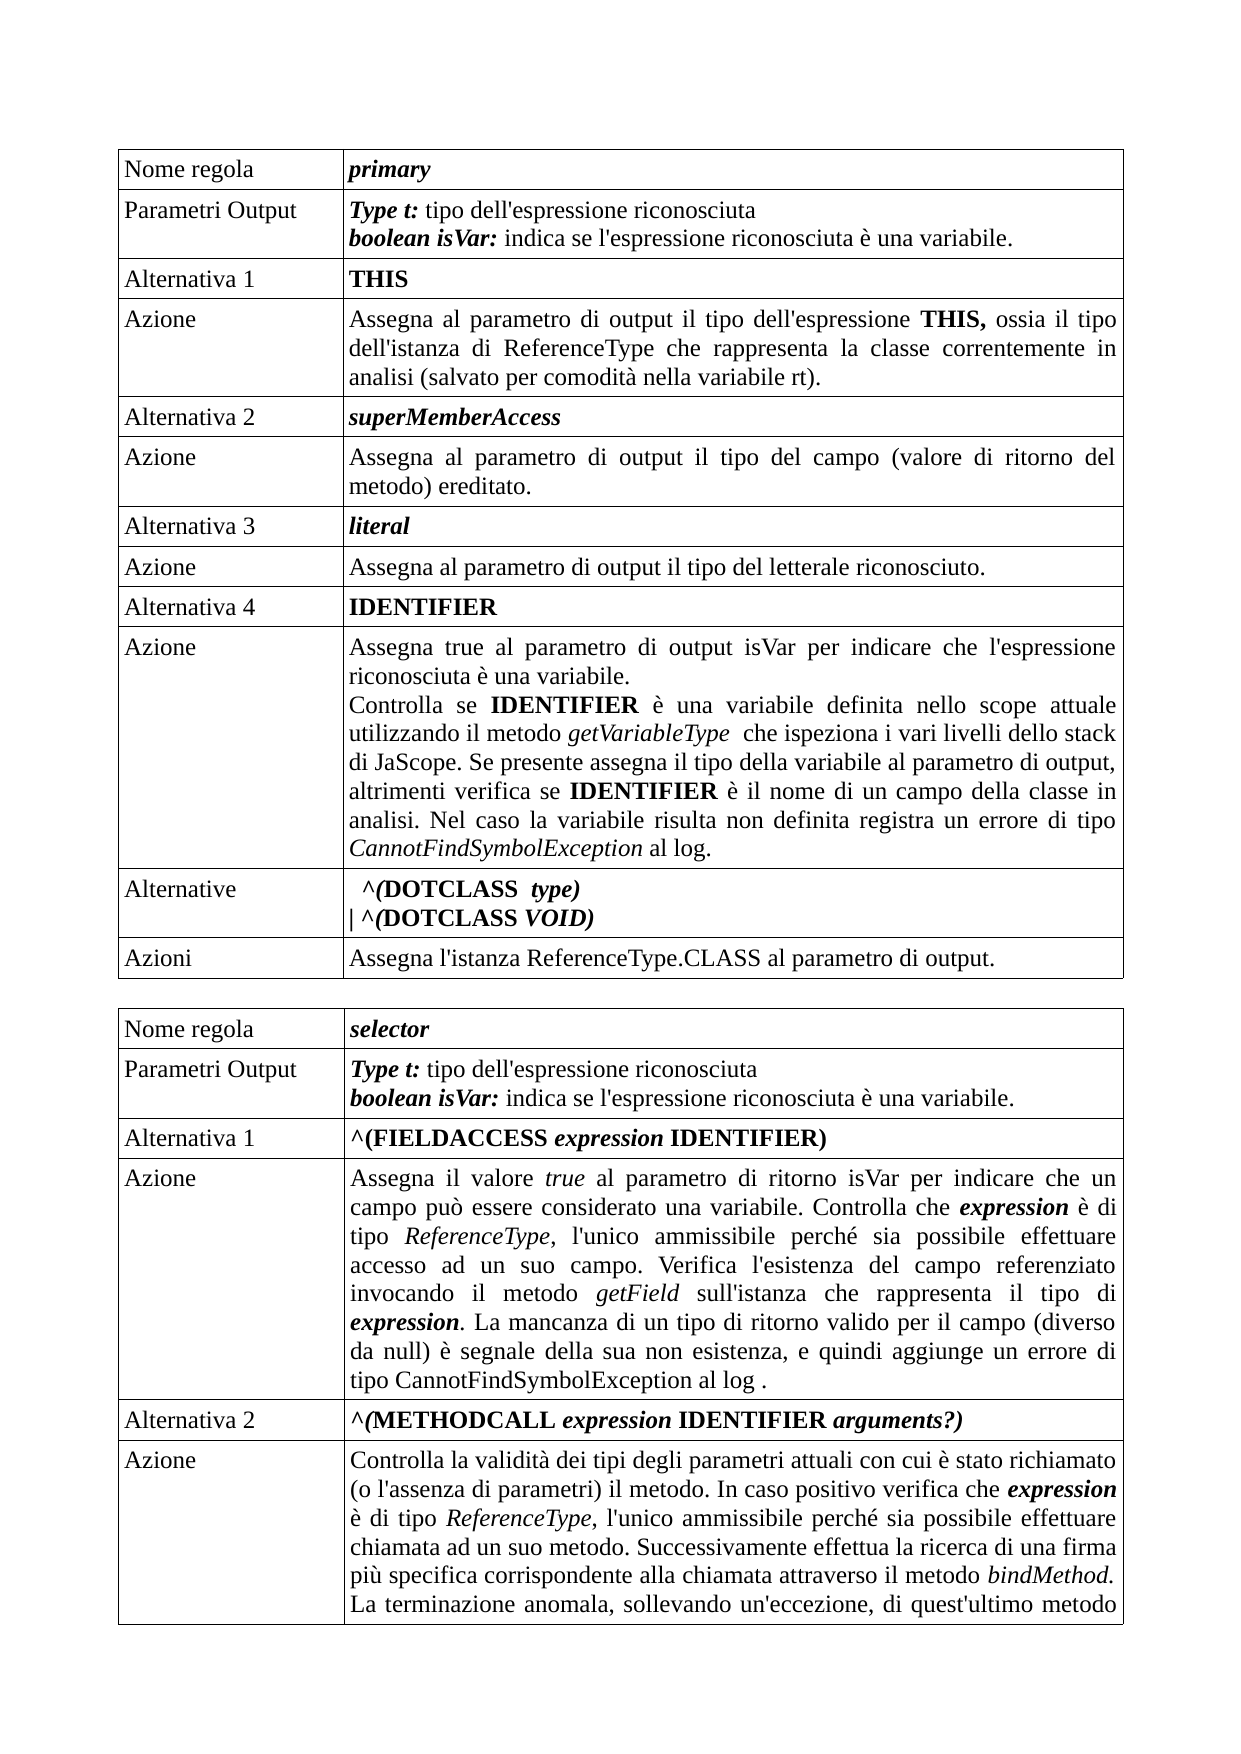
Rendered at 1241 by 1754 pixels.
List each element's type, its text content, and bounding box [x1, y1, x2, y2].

table_header selector [345, 1009, 1123, 1048]
table_cell ^(DOTCLASS type) | ^(DOTCLASS VOID) [344, 869, 1123, 937]
table_cell Azione [119, 627, 343, 868]
table_cell Azione [119, 1159, 344, 1399]
table_cell Assegna al parametro di output il tipo del letterale riconosciuto. [344, 547, 1123, 586]
table_cell Azione [119, 299, 343, 396]
table_cell THIS [344, 259, 1123, 298]
table_cell Parametri Output [119, 190, 343, 258]
table_cell Parametri Output [119, 1049, 344, 1117]
table_cell ^(METHODCALL expression IDENTIFIER arguments?) [345, 1400, 1123, 1439]
table_header primary [344, 150, 1123, 189]
table_cell Assegna al parametro di output il tipo dell'espressione THIS, ossia il tipo dell'istanza di ReferenceType che rappresenta la classe correntemente in analisi (salvato per comodità nella variabile rt). [344, 299, 1123, 396]
table_cell Alternativa 1 [119, 1119, 344, 1158]
table_cell Azione [119, 547, 343, 586]
table_header Nome regola [119, 150, 343, 189]
table_cell Alternativa 2 [119, 397, 343, 436]
table_cell literal [344, 507, 1123, 546]
table_cell Assegna true al parametro di output isVar per indicare che l'espressione riconosciuta è una variabile. Controlla se IDENTIFIER è una variabile definita nello scope attuale utilizzando il metodo getVariableType che ispeziona i vari livelli dello stack di JaScope. Se presente assegna il tipo della variabile al parametro di output, altrimenti verifica se IDENTIFIER è il nome di un campo della classe in analisi. Nel caso la variabile risulta non definita registra un errore di tipo CannotFindSymbolException al log. [344, 627, 1123, 868]
table_cell Alternativa 4 [119, 587, 343, 626]
table_cell Assegna il valore true al parametro di ritorno isVar per indicare che un campo può essere considerato una variabile. Controlla che expression è di tipo ReferenceType, l'unico ammissibile perché sia possibile effettuare accesso ad un suo campo. Verifica l'esistenza del campo referenziato invocando il metodo getField sull'istanza che rappresenta il tipo di expression. La mancanza di un tipo di ritorno valido per il campo (diverso da null) è segnale della sua non esistenza, e quindi aggiunge un errore di tipo CannotFindSymbolException al log . [345, 1159, 1123, 1399]
table_cell Assegna al parametro di output il tipo del campo (valore di ritorno del metodo) ereditato. [344, 437, 1123, 506]
table_cell superMemberAccess [344, 397, 1123, 436]
table_cell Controlla la validità dei tipi degli parametri attuali con cui è stato richiamato (o l'assenza di parametri) il metodo. In caso positivo verifica che expression è di tipo ReferenceType, l'unico ammissibile perché sia possibile effettuare chiamata ad un suo metodo. Successivamente effettua la ricerca di una firma più specifica corrispondente alla chiamata attraverso il metodo bindMethod. La terminazione anomala, sollevando un'eccezione, di quest'ultimo metodo [345, 1441, 1123, 1624]
table_cell Azioni [119, 938, 343, 977]
table_cell Type t: tipo dell'espressione riconosciuta boolean isVar: indica se l'espressione riconosciuta è una variabile. [345, 1049, 1123, 1117]
table_cell Alternative [119, 869, 343, 937]
table_cell ^(FIELDACCESS expression IDENTIFIER) [345, 1119, 1123, 1158]
table_cell Type t: tipo dell'espressione riconosciuta boolean isVar: indica se l'espressione riconosciuta è una variabile. [344, 190, 1123, 258]
table_cell Alternativa 3 [119, 507, 343, 546]
table_cell Alternativa 2 [119, 1400, 344, 1439]
table_cell Azione [119, 437, 343, 506]
table_cell IDENTIFIER [344, 587, 1123, 626]
table_cell Azione [119, 1441, 344, 1624]
table_cell Assegna l'istanza ReferenceType.CLASS al parametro di output. [344, 938, 1123, 977]
table_header Nome regola [119, 1009, 344, 1048]
table_cell Alternativa 1 [119, 259, 343, 298]
